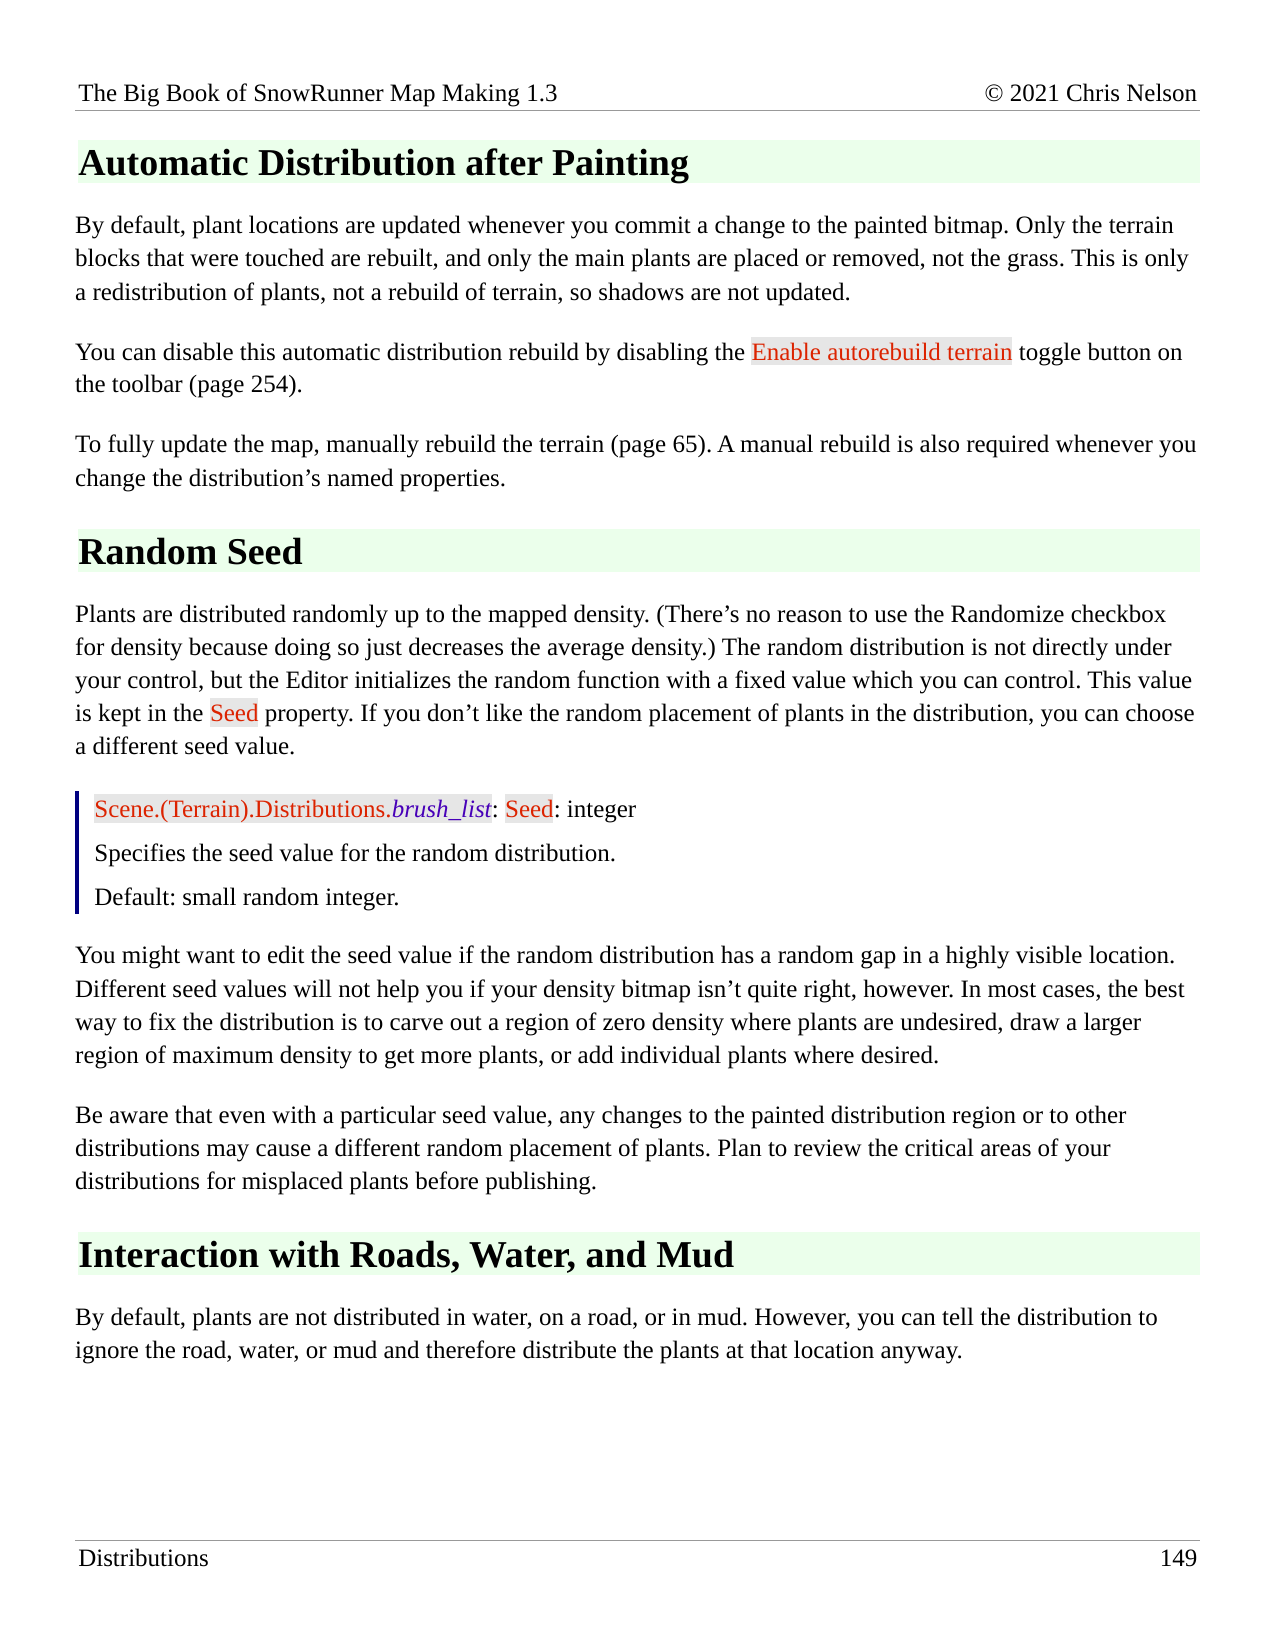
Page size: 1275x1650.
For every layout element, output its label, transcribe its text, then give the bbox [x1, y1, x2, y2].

text You might want to edit the seed value if the random distribution has a random gap in a highly visible location. Different seed values will not help you if your density bitmap isn’t quite right, however. In most cases, the best way to fix the distribution is to carve out a region of zero density where plants are undesired, draw a larger region of maximum density to get more plants, or add individual plants where desired. [75, 941, 1200, 1068]
subtitle Interaction with Roads, Water, and Mud [78, 1232, 1200, 1275]
text To fully update the map, manually rebuild the terrain (page 65). A manual rebuild is also required whenever you change the distribution’s named properties. [75, 429, 1200, 491]
text By default, plants are not distributed in water, on a road, or in mud. However, you can tell the distribution to ignore the road, water, or mud and therefore distribute the plants at that location anyway. [75, 1302, 1200, 1364]
text Specifies the seed value for the random distribution. [79, 835, 1200, 867]
subtitle Automatic Distribution after Painting [78, 140, 1200, 183]
subtitle Random Seed [78, 529, 1200, 572]
text You can disable this automatic distribution rebuild by disabling the Enable autorebuild terrain toggle button on the toolbar (page 254). [75, 337, 1200, 398]
text By default, plant locations are updated whenever you commit a change to the painted bitmap. Only the terrain blocks that were touched are rebuilt, and only the main plants are placed or removed, not the grass. This is only a redistribution of plants, not a rebuild of terrain, so shadows are not updated. [75, 211, 1200, 305]
text Scene.(Terrain).Distributions.brush_list: Seed: integer [79, 791, 1200, 823]
text Be aware that even with a particular seed value, any changes to the painted distribution region or to other distributions may cause a different random placement of plants. Plan to review the critical areas of your distributions for misplaced plants before publishing. [75, 1100, 1200, 1194]
text Default: small random integer. [79, 879, 1200, 914]
text Plants are distributed randomly up to the mapped density. (There’s no reason to use the Randomize checkbox for density because doing so just decreases the average density.) The random distribution is not directly under your control, but the Editor initializes the random function with a fixed value which you can control. This value is kept in the Seed property. If you don’t like the random placement of plants in the distribution, you can choose a different seed value. [75, 599, 1200, 760]
